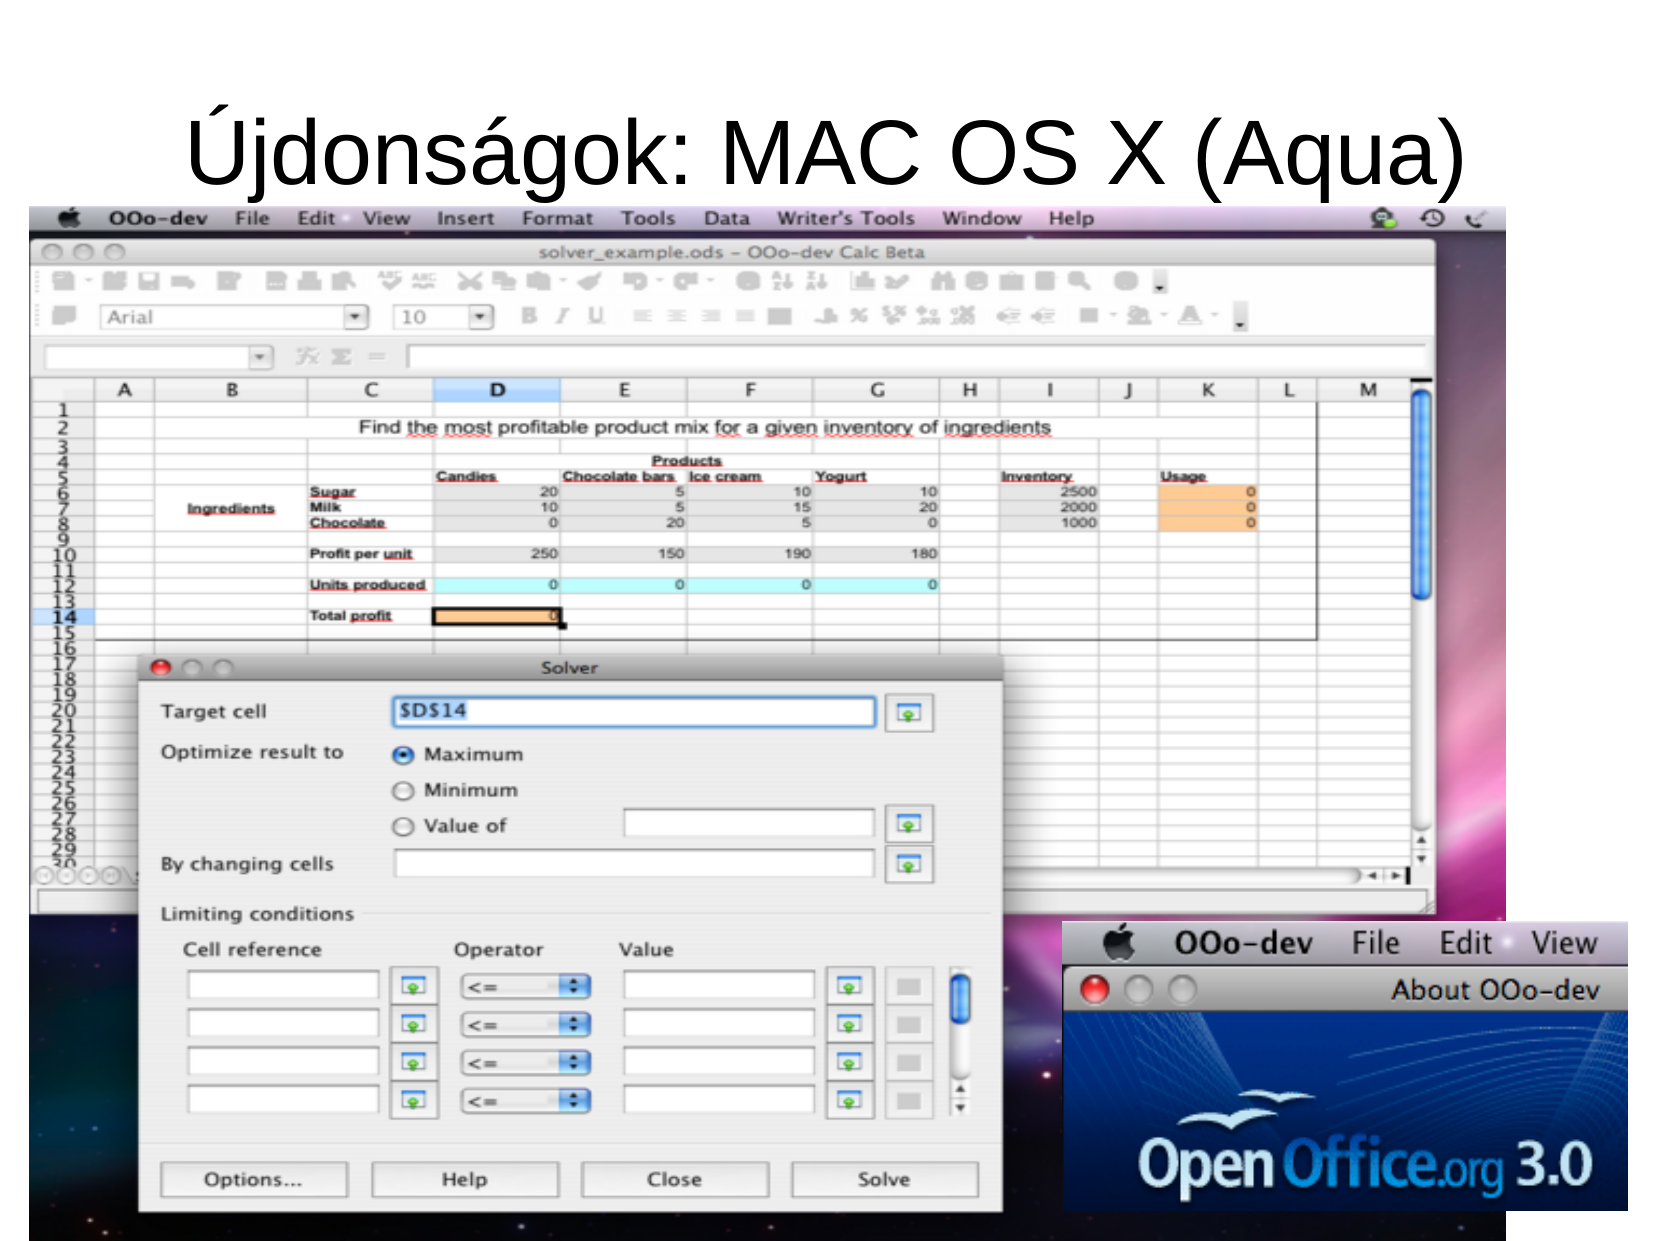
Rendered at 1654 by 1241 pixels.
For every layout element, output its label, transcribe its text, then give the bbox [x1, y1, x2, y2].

picture [29, 206, 1628, 1241]
title Újdonságok: MAC OS X (Aqua) [82, 56, 1571, 250]
picture [29, 1112, 37, 1126]
